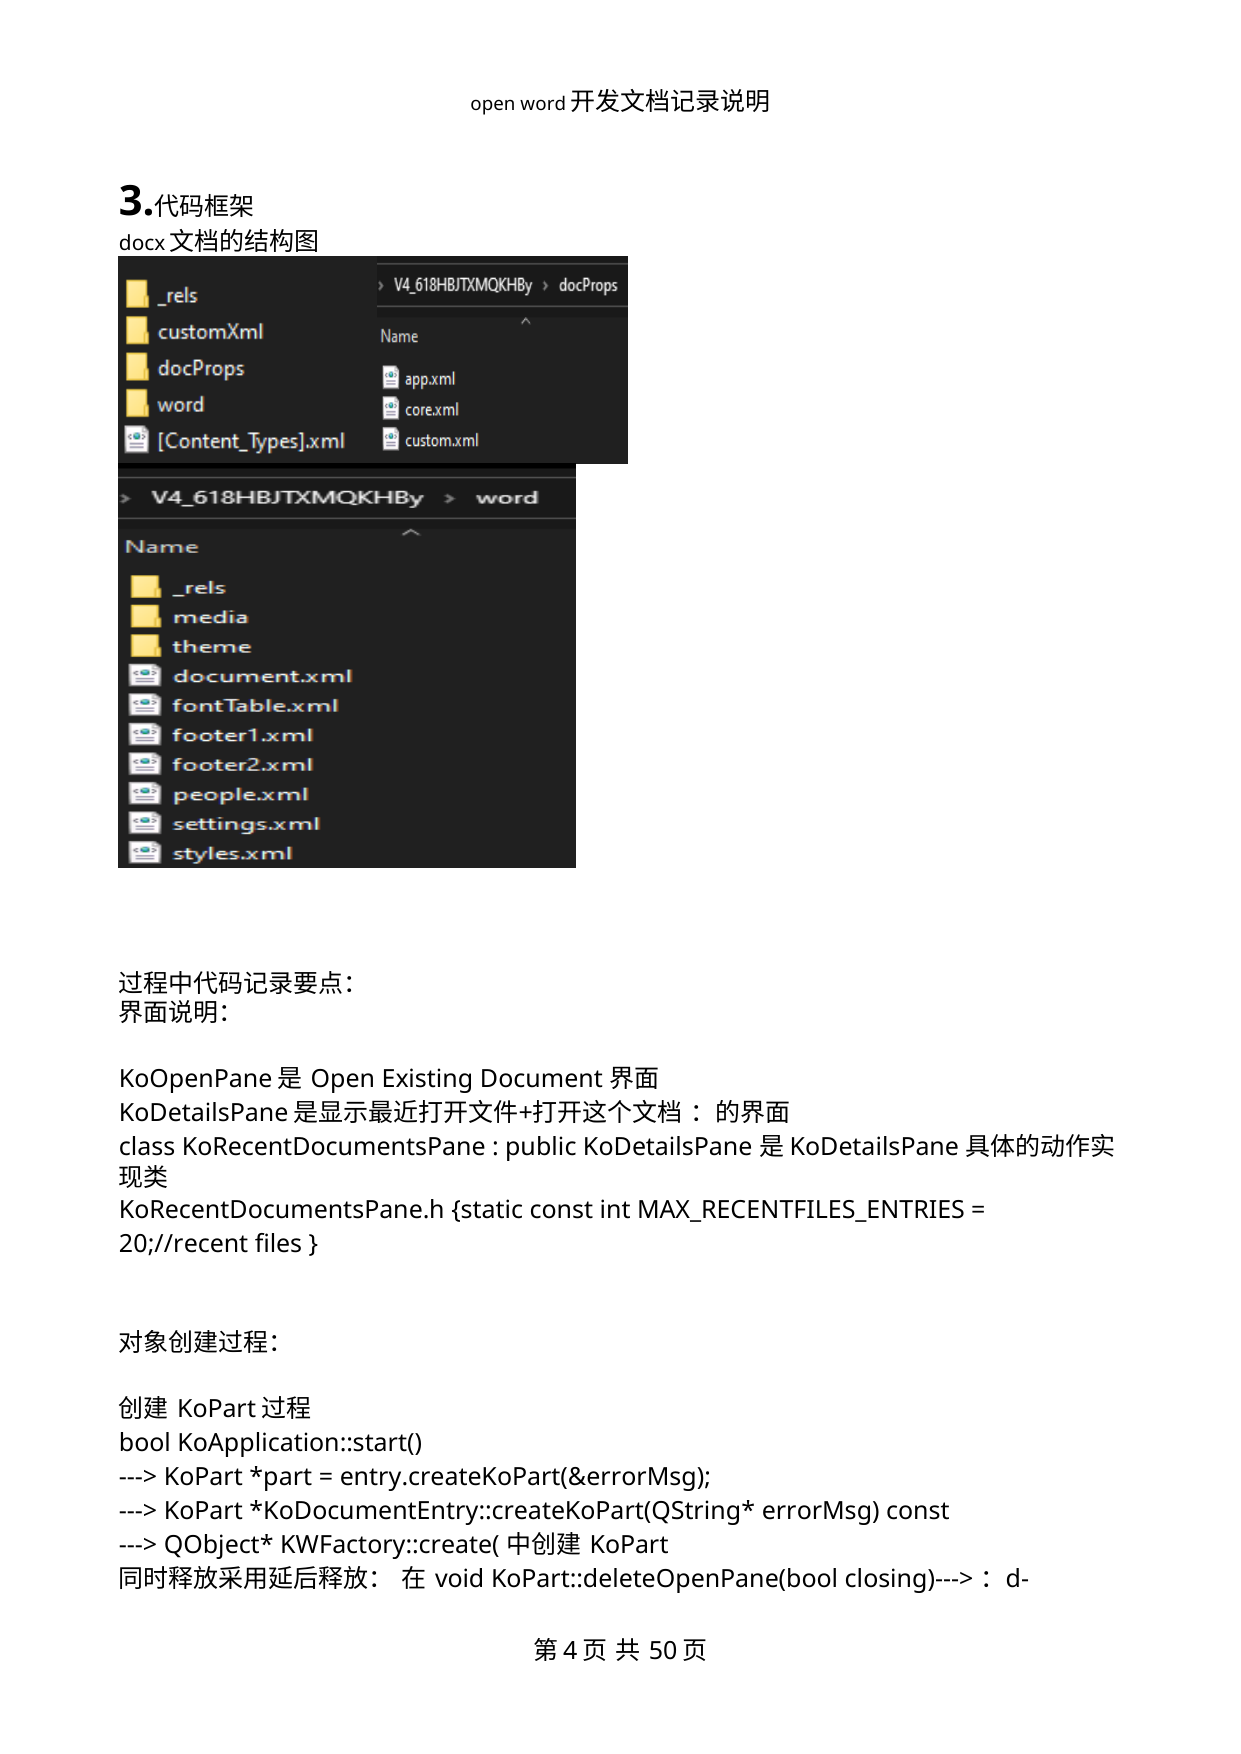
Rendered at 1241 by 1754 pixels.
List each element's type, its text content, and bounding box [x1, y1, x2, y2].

text ---> KoPart *part = entry.createKoPart(&errorMsg); [119, 1459, 1121, 1493]
text KoOpenPane是 Open Existing Document 界面 [119, 1061, 1121, 1095]
text 界面说明： [119, 998, 1121, 1027]
text ---> KoPart *KoDocumentEntry::createKoPart(QString* errorMsg) const [119, 1493, 1121, 1527]
text bool KoApplication::start() [119, 1425, 1121, 1459]
subtitle 代码框架 [119, 171, 1121, 228]
text 创建 KoPart过程 [119, 1391, 1121, 1425]
text docx文档的结构图 [119, 228, 1121, 257]
text KoRecentDocumentsPane.h {static const int MAX_RECENTFILES_ENTRIES = 20;//recent files } [119, 1192, 1121, 1260]
text 同时释放采用延后释放： 在 void KoPart::deleteOpenPane(bool closing)---> ：d- [119, 1561, 1121, 1594]
text class KoRecentDocumentsPane : public KoDetailsPane 是KoDetailsPane 具体的动作实现类 [119, 1129, 1121, 1192]
text 过程中代码记录要点： [119, 969, 1121, 998]
text ---> QObject* KWFactory::create( 中创建 KoPart [119, 1527, 1121, 1561]
text KoDetailsPane是显示最近打开文件+打开这个文档 ：的界面 [119, 1095, 1121, 1129]
text 对象创建过程： [119, 1328, 1121, 1357]
picture [118, 256, 628, 868]
